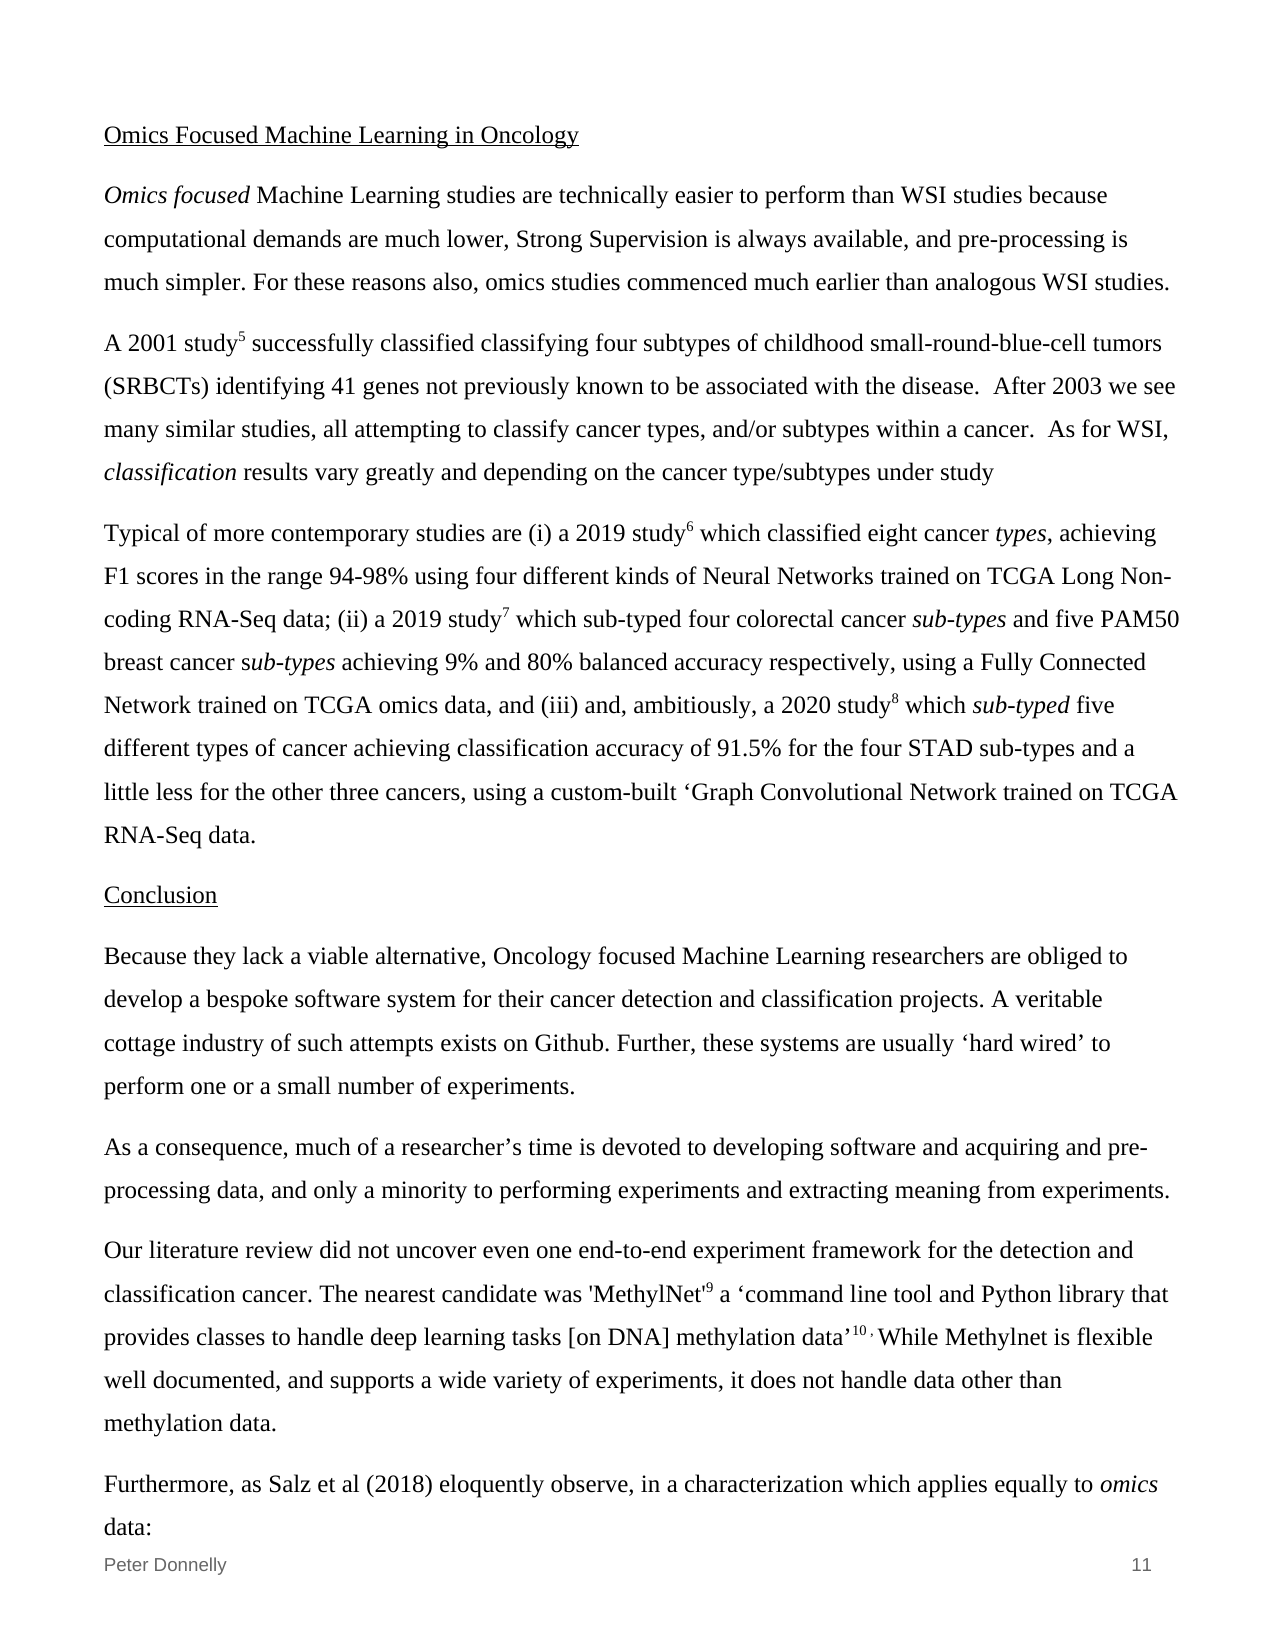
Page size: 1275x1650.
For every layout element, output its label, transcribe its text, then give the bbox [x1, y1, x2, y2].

text Our literature review did not uncover even one end-to-end experiment framework for the detection and classification cancer. The nearest candidate was 'MethylNet' a ‘command line tool and Python library that provides classes to handle deep learning tasks [on DNA] methylation data’ , While Methylnet is flexible well documented, and supports a wide variety of experiments, it does not handle data other than methylation data. [103, 1236, 1181, 1437]
text Omics Focused Machine Learning in Oncology [103, 120, 1181, 148]
text As a consequence, much of a researcher’s time is devoted to developing software and acquiring and pre-processing data, and only a minority to performing experiments and extracting meaning from experiments. [103, 1132, 1181, 1203]
text A 2001 study successfully classified classifying four subtypes of childhood small-round-blue-cell tumors (SRBCTs) identifying 41 genes not previously known to be associated with the disease. After 2003 we see many similar studies, all attempting to classify cancer types, and/or subtypes within a cancer. As for WSI, classification results vary greatly and depending on the cancer type/subtypes under study [103, 328, 1181, 486]
text Typical of more contemporary studies are (i) a 2019 study which classified eight cancer types, achieving F1 scores in the range 94-98% using four different kinds of Neural Networks trained on TCGA Long Non-coding RNA-Seq data; (ii) a 2019 study which sub-typed four colorectal cancer sub-types and five PAM50 breast cancer sub-types achieving 9% and 80% balanced accuracy respectively, using a Fully Connected Network trained on TCGA omics data, and (iii) and, ambitiously, a 2020 study which sub-typed five different types of cancer achieving classification accuracy of 91.5% for the four STAD sub-types and a little less for the other three cancers, using a custom-built ‘Graph Convolutional Network trained on TCGA RNA-Seq data. [103, 518, 1181, 848]
text Conclusion [103, 881, 1181, 909]
text Because they lack a viable alternative, Oncology focused Machine Learning researchers are obliged to develop a bespoke software system for their cancer detection and classification projects. A veritable cottage industry of such attempts exists on Github. Further, these systems are usually ‘hard wired’ to perform one or a small number of experiments. [103, 941, 1181, 1099]
text Omics focused Machine Learning studies are technically easier to perform than WSI studies because computational demands are much lower, Strong Supervision is always available, and pre-processing is much simpler. For these reasons also, omics studies commenced much earlier than analogous WSI studies. [103, 181, 1181, 296]
text Furthermore, as Salz et al (2018) eloquently observe, in a characterization which applies equally to omics data: [103, 1469, 1181, 1541]
